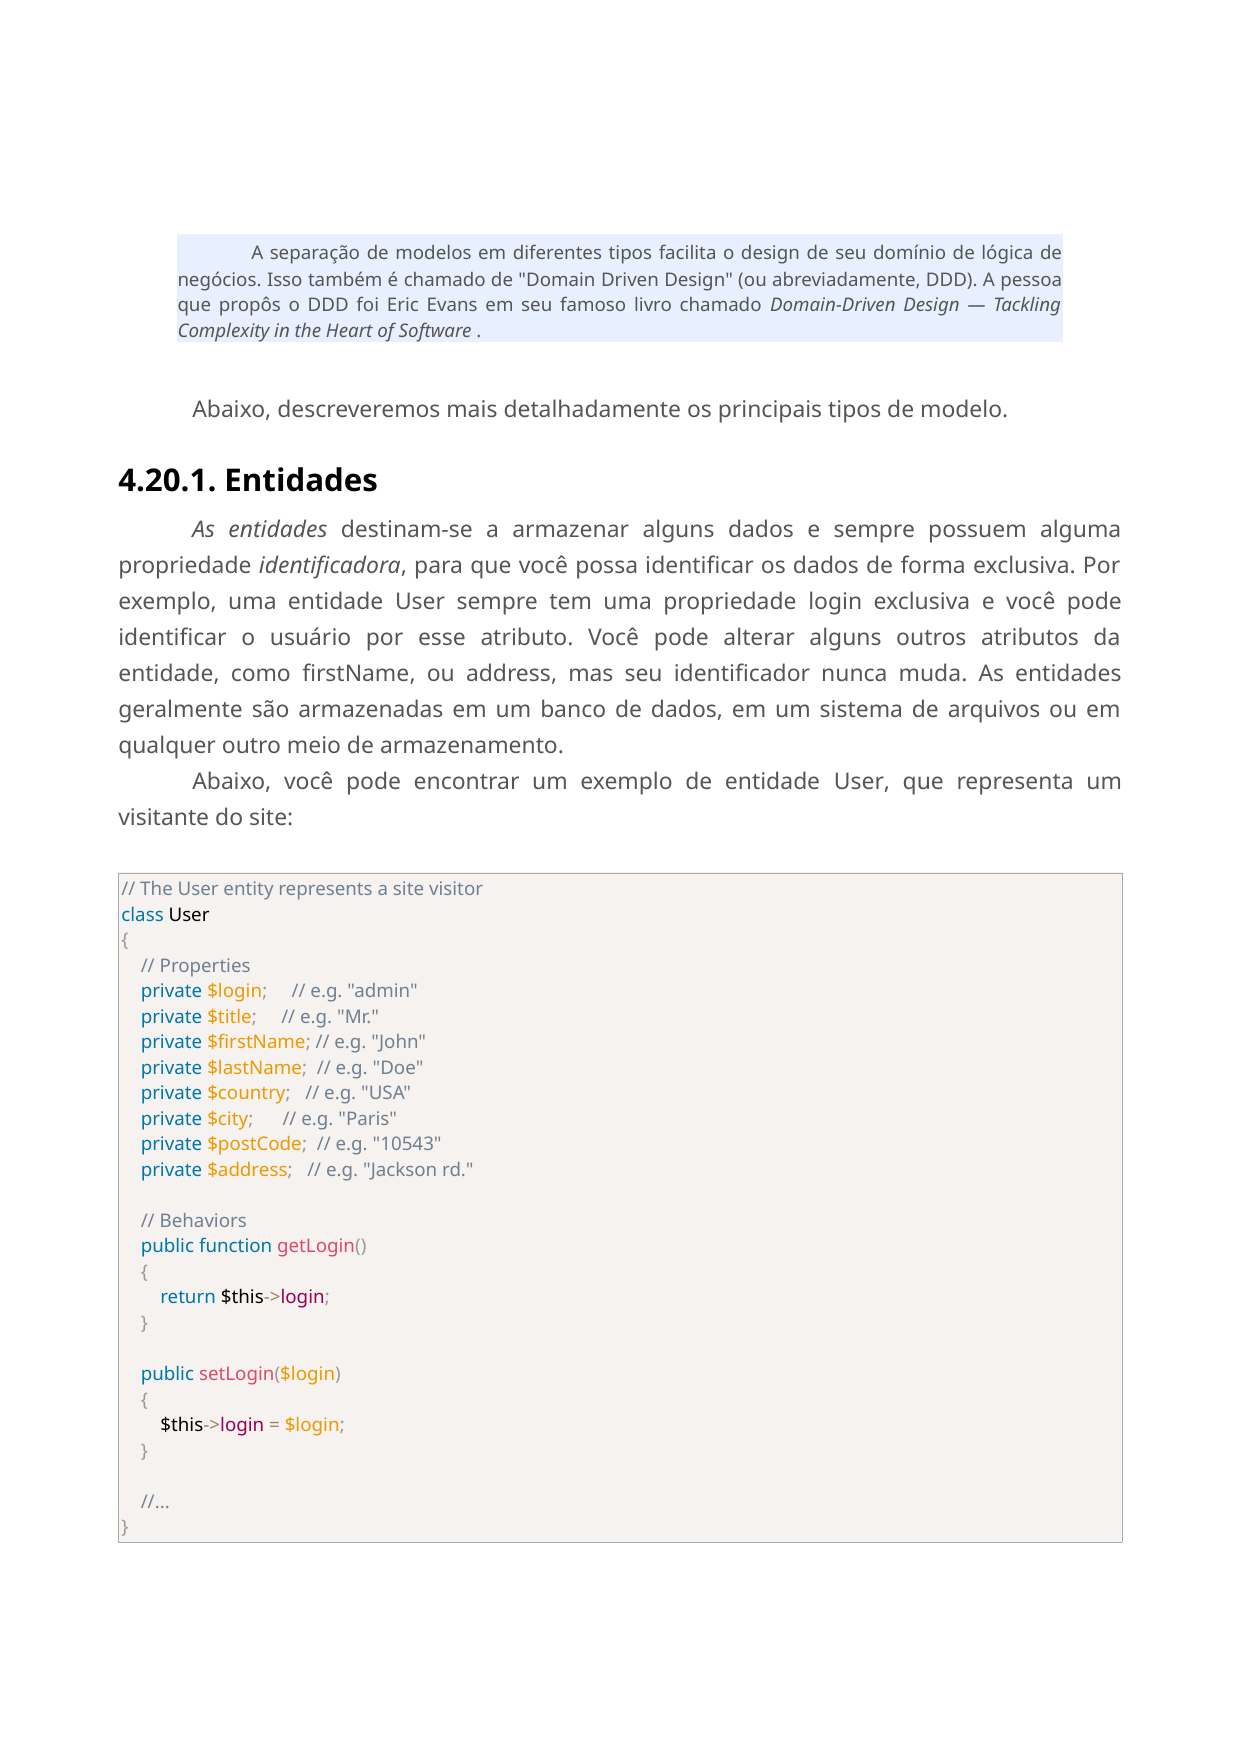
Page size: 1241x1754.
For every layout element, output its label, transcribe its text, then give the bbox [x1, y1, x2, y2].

text A separação de modelos em diferentes tipos facilita o design de seu domínio de lógica de negócios. Isso também é chamado de "Domain Driven Design" (ou abreviadamente, DDD). A pessoa que propôs o DDD foi Eric Evans em seu famoso livro chamado Domain-Driven Design — Tackling Complexity in the Heart of Software . [177, 234, 1063, 342]
text } [119, 1434, 1122, 1459]
text public function getLogin() [119, 1230, 1122, 1255]
text // The User entity represents a site visitor [119, 874, 1122, 898]
text private $login; // e.g. "admin" [119, 974, 1122, 1000]
text private $postCode; // e.g. "10543" [119, 1128, 1122, 1153]
text private $firstName; // e.g. "John" [119, 1026, 1122, 1051]
text { [119, 923, 1122, 949]
text private $lastName; // e.g. "Doe" [119, 1051, 1122, 1077]
text private $address; // e.g. "Jackson rd." [119, 1153, 1122, 1179]
text // Behaviors [119, 1204, 1122, 1230]
text // Properties [119, 949, 1122, 974]
text public setLogin($login) [119, 1357, 1122, 1383]
text } [119, 1511, 1122, 1542]
text Abaixo, você pode encontrar um exemplo de entidade User, que representa um visitante do site: [118, 765, 1122, 832]
text private $city; // e.g. "Paris" [119, 1102, 1122, 1128]
text As entidades destinam-se a armazenar alguns dados e sempre possuem alguma propriedade identificadora, para que você possa identificar os dados de forma exclusiva. Por exemplo, uma entidade User sempre tem uma propriedade login exclusiva e você pode identificar o usuário por esse atributo. Você pode alterar alguns outros atributos da entidade, como firstName, ou address, mas seu identificador nunca muda. As entidades geralmente são armazenadas em um banco de dados, em um sistema de arquivos ou em qualquer outro meio de armazenamento. [118, 513, 1122, 760]
text return $this->login; [119, 1281, 1122, 1306]
text { [119, 1383, 1122, 1408]
text class User [119, 898, 1122, 923]
text Abaixo, descreveremos mais detalhadamente os principais tipos de modelo. [118, 393, 1122, 424]
text } [119, 1306, 1122, 1332]
text { [119, 1255, 1122, 1281]
text private $country; // e.g. "USA" [119, 1077, 1122, 1102]
text private $title; // e.g. "Mr." [119, 1000, 1122, 1026]
text $this->login = $login; [119, 1408, 1122, 1434]
subtitle 4.20.1. Entidades [118, 458, 1122, 501]
text //... [119, 1485, 1122, 1511]
